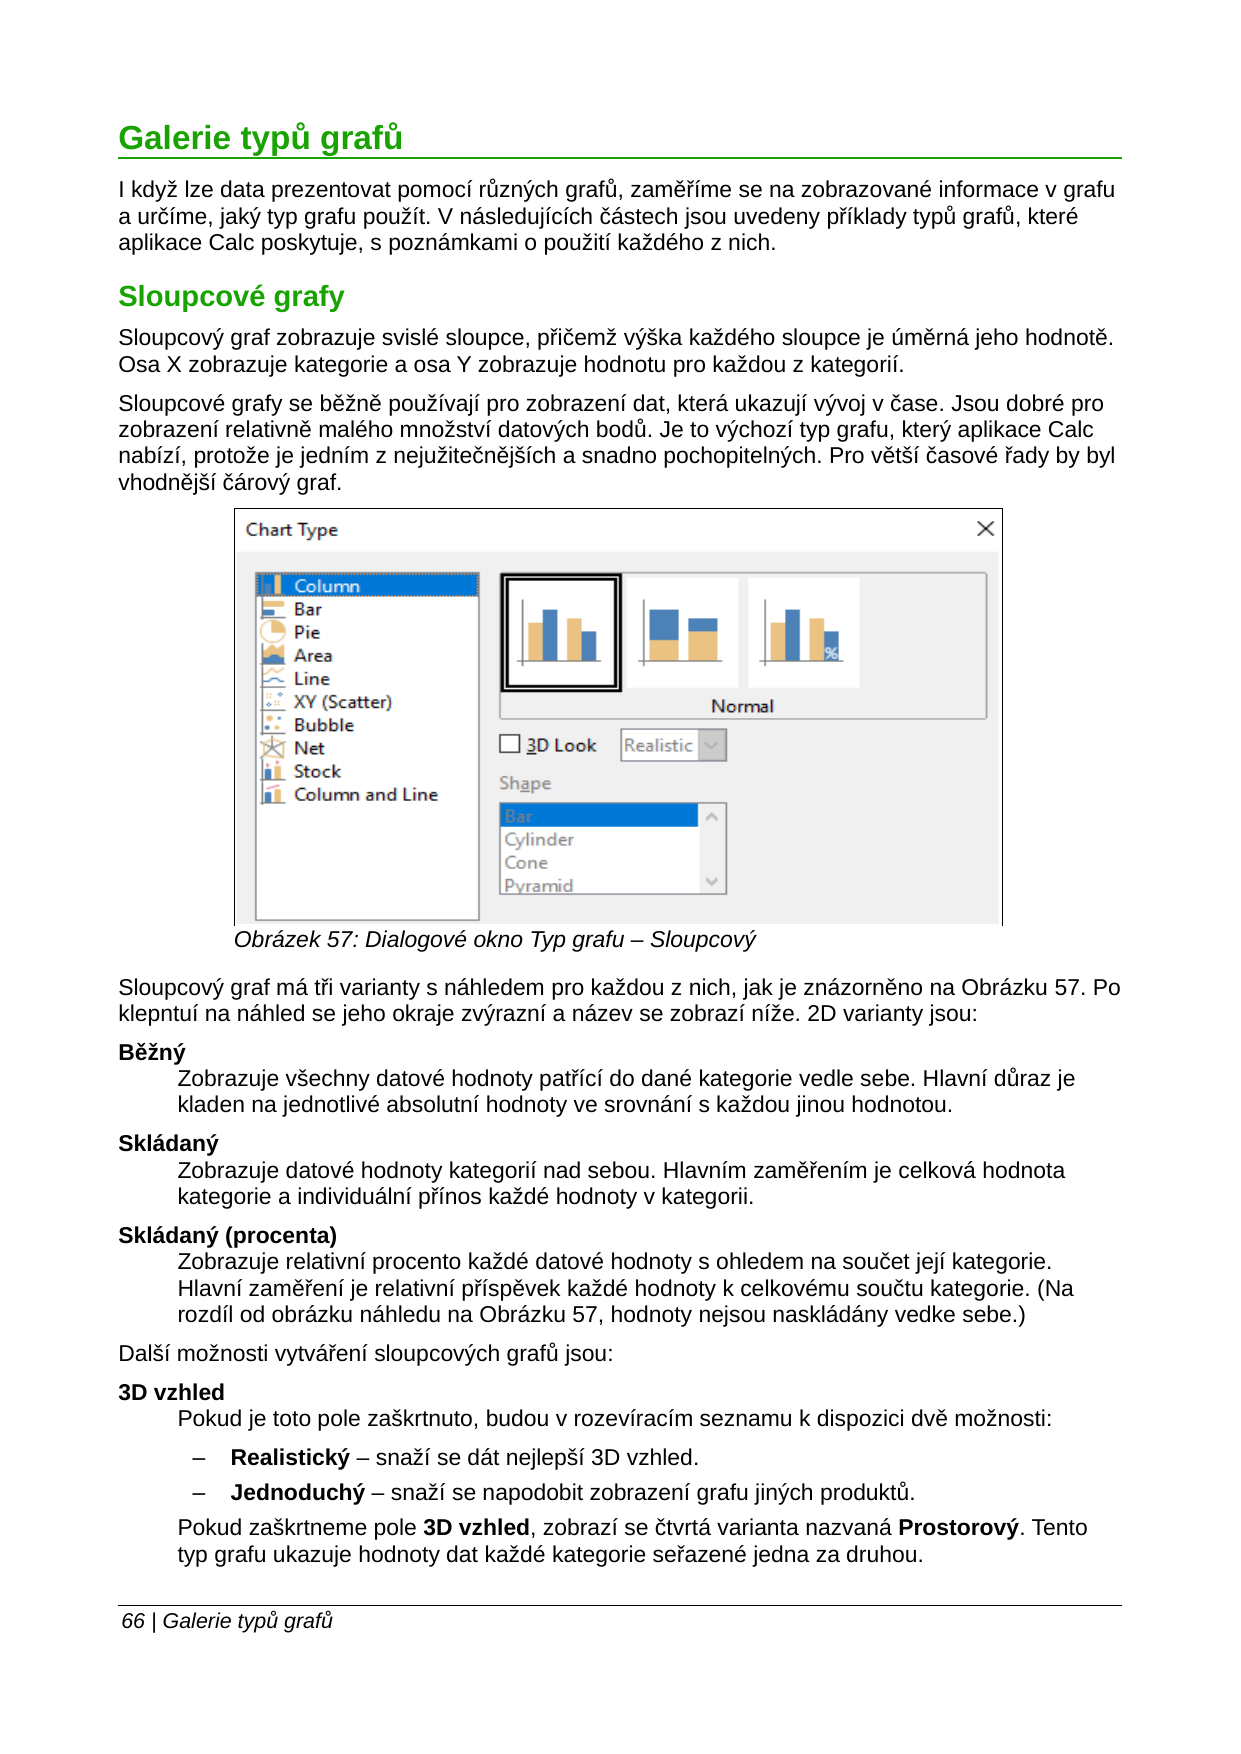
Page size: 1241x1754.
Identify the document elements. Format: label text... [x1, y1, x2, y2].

text Skládaný (procenta) [118, 1222, 1122, 1248]
text Obrázek 57: Dialogové okno Typ grafu – Sloupcový [234, 924, 1007, 953]
text Skládaný [118, 1130, 1122, 1157]
subtitle Sloupcové grafy [118, 279, 1122, 313]
text Sloupcový graf zobrazuje svislé sloupce, přičemž výška každého sloupce je úměrná jeho hodnotě. Osa X zobrazuje kategorie a osa Y zobrazuje hodnotu pro každou z kategorií. [118, 324, 1122, 377]
text 3D vzhled [118, 1378, 1122, 1405]
list Realistický – snaží se dát nejlepší 3D vzhled. [192, 1444, 1122, 1470]
text Zobrazuje všechny datové hodnoty patřící do dané kategorie vedle sebe. Hlavní důraz je kladen na jednotlivé absolutní hodnoty ve srovnání s každou jinou hodnotou. [177, 1065, 1122, 1118]
text Zobrazuje datové hodnoty kategorií nad sebou. Hlavním zaměřením je celková hodnota kategorie a individuální přínos každé hodnoty v kategorii. [177, 1157, 1122, 1209]
text Zobrazuje relativní procento každé datové hodnoty s ohledem na součet její kategorie. Hlavní zaměření je relativní příspěvek každé hodnoty k celkovému součtu kategorie. (Na rozdíl od obrázku náhledu na Obrázku 57, hodnoty nejsou naskládány vedke sebe.) [177, 1248, 1122, 1327]
text Sloupcový graf má tři varianty s náhledem pro každou z nich, jak je znázorněno na Obrázku 57. Po klepntuí na náhled se jeho okraje zvýrazní a název se zobrazí níže. 2D varianty jsou: [118, 973, 1122, 1026]
text Běžný [118, 1039, 1122, 1065]
text I když lze data prezentovat pomocí různých grafů, zaměříme se na zobrazované informace v grafu a určíme, jaký typ grafu použít. V následujících částech jsou uvedeny příklady typů grafů, které aplikace Calc poskytuje, s poznámkami o použití každého z nich. [118, 176, 1122, 255]
text Pokud je toto pole zaškrtnuto, budou v rozevíracím seznamu k dispozici dvě možnosti: [177, 1405, 1122, 1431]
picture [236, 510, 999, 924]
text Pokud zaškrtneme pole 3D vzhled, zobrazí se čtvrtá varianta nazvaná Prostorový. Tento typ grafu ukazuje hodnoty dat každé kategorie seřazené jedna za druhou. [177, 1514, 1122, 1567]
text Další možnosti vytváření sloupcových grafů jsou: [118, 1340, 1122, 1366]
list Jednoduchý – snaží se napodobit zobrazení grafu jiných produktů. [192, 1479, 1122, 1505]
text Sloupcové grafy se běžně používají pro zobrazení dat, která ukazují vývoj v čase. Jsou dobré pro zobrazení relativně malého množství datových bodů. Je to výchozí typ grafu, který aplikace Calc nabízí, protože je jedním z nejužitečnějších a snadno pochopitelných. Pro větší časové řady by byl vhodnější čárový graf. [118, 389, 1122, 495]
subtitle Galerie typů grafů [118, 118, 1122, 157]
